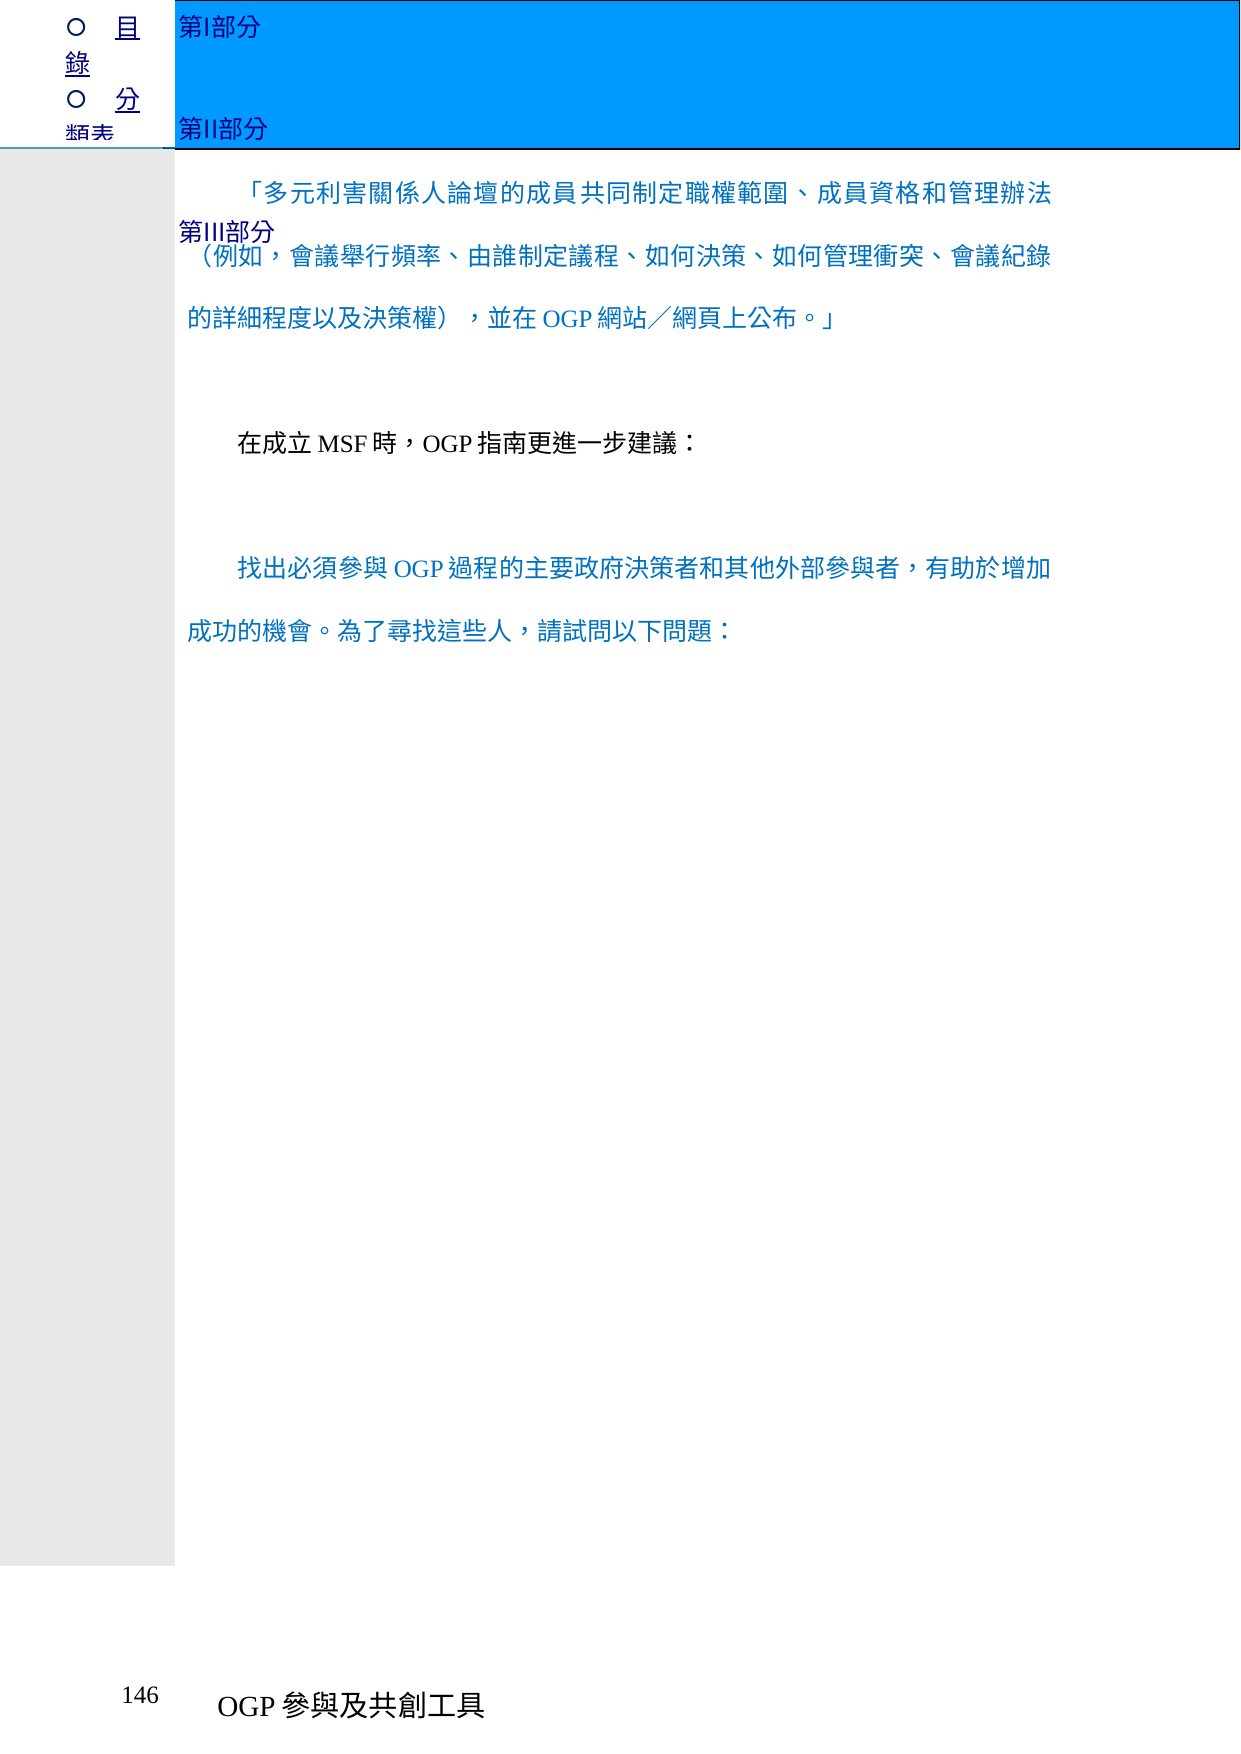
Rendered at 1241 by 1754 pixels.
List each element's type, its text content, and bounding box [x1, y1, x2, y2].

text 找出必須參與OGP過程的主要政府決策者和其他外部參與者，有助於增加成功的機會。為了尋找這些人，請試問以下問題： [187, 525, 1053, 650]
text 「多元利害關係人論壇的成員共同制定職權範圍、成員資格和管理辦法（例如，會議舉行頻率、由誰制定議程、如何決策、如何管理衝突、會議紀錄的詳細程度以及決策權），並在OGP網站／網頁上公布。」 [187, 150, 1053, 337]
text 在成立MSF時，OGP指南更進一步建議： [187, 400, 1053, 462]
